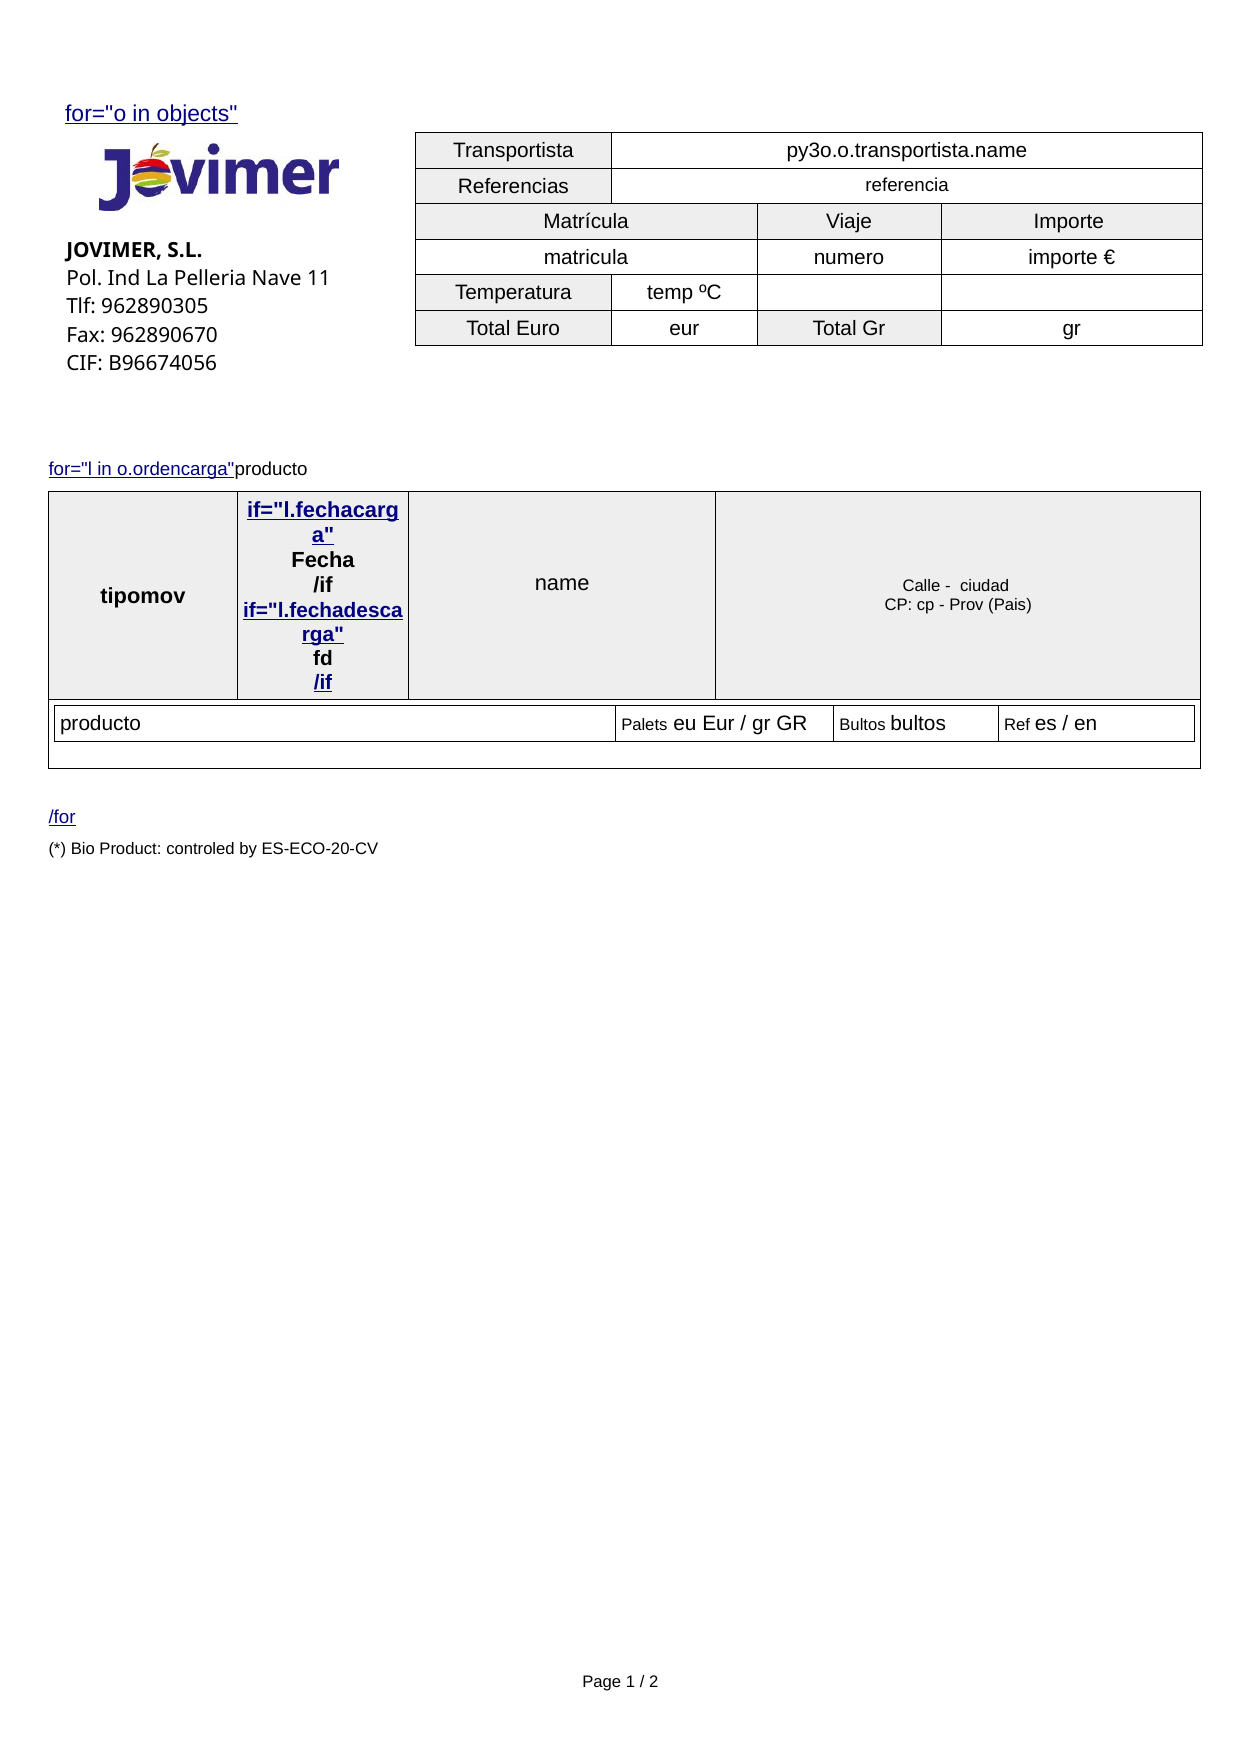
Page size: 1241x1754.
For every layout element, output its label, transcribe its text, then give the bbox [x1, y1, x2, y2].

table_cell Matrícula [416, 204, 757, 239]
table_cell matricula [416, 240, 757, 274]
table_header if="l.fechacarga" Fecha /if if="l.fechadescarga" fd /if [238, 492, 408, 699]
table_cell gr [942, 311, 1202, 345]
table_header Transportista [416, 133, 611, 168]
table_header [409, 127, 1208, 399]
table_cell Total Euro [416, 311, 611, 345]
table_header producto [55, 706, 615, 741]
table_cell (*) Bio Product: controled by ES-ECO-20-CV [43, 833, 1212, 864]
table_cell [758, 275, 941, 310]
table_cell Total Gr [758, 311, 941, 345]
table_cell /for [43, 800, 1212, 833]
table_header Palets eu Eur / gr GR [616, 706, 833, 741]
picture [99, 143, 339, 211]
table_header name [409, 492, 715, 699]
table_cell referencia [612, 169, 1202, 203]
table_cell temp ºC [612, 275, 757, 310]
text for="o in objects" [65, 100, 1175, 127]
table_cell eur [612, 311, 757, 345]
table_header py3o.o.transportista.name [612, 133, 1202, 168]
table_header JOVIMER, S.L. Pol. Ind La Pelleria Nave 11 Tlf: 962890305 Fax: 962890670 CIF: B96674056 [60, 127, 409, 399]
table_header tipomov [49, 492, 237, 699]
table_header Bultos bultos [834, 706, 998, 741]
table_cell [942, 275, 1202, 310]
table_cell [43, 485, 1212, 800]
table_cell Importe [942, 204, 1202, 239]
table_cell Viaje [758, 204, 941, 239]
table_cell Referencias [416, 169, 611, 203]
table_header Ref es / en [999, 706, 1194, 741]
table_cell [49, 700, 1200, 768]
table_header for="l in o.ordencarga"producto [43, 452, 1212, 485]
table_cell Temperatura [416, 275, 611, 310]
table_cell importe € [942, 240, 1202, 274]
table_header Calle - ciudad CP: cp - Prov (Pais) [716, 492, 1200, 699]
table_cell numero [758, 240, 941, 274]
